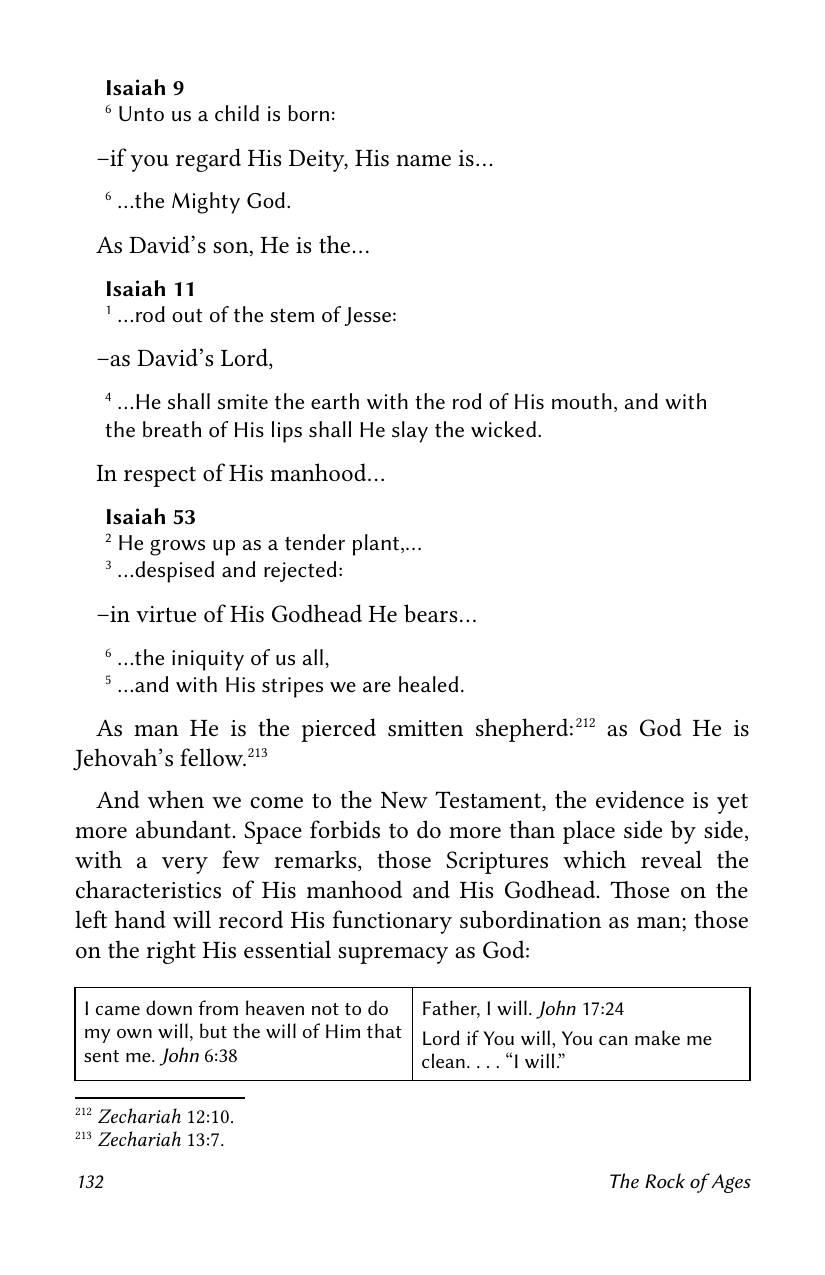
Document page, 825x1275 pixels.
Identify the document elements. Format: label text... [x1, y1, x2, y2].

text 3 ...despised and rejected: [105, 557, 720, 583]
text 1 ...rod out of the stem of Jesse: [105, 302, 720, 328]
text Zechariah 12:10. [75, 1104, 750, 1128]
text Zechariah 13:7. [75, 1128, 750, 1152]
text And when we come to the New Testament, the evidence is yet more abundant. Space forbids to do more than place side by side, with a very few remarks, those Scriptures which reveal the characteristics of His manhood and His Godhead. Those on the left hand will record His functionary subordination as man; those on the right His essential supremacy as God: [75, 786, 750, 964]
text 5 ...and with His stripes we are healed. [105, 672, 720, 698]
text 6 ...the iniquity of us all, [105, 645, 720, 671]
text Isaiah 9 [105, 75, 750, 101]
text As man He is the pierced smitten shepherd: as God He is Jehovah’s fellow. [75, 714, 750, 773]
text 6 ...the Mighty God. [105, 188, 720, 214]
text Isaiah 53 [105, 504, 750, 530]
text 6 Unto us a child is born: [105, 101, 720, 127]
text –if you regard His Deity, His name is… [75, 143, 750, 172]
text As David’s son, He is the… [75, 231, 750, 259]
table_header Father, I will. John 17:24 Lord if You will, You can make me clean. . . . “I will.” [413, 988, 749, 1079]
text –as David’s Lord, [75, 344, 750, 373]
text –in virtue of His Godhead He bears… [75, 600, 750, 628]
table_header I came down from heaven not to do my own will, but the will of Him that sent me. John 6:38 [76, 988, 412, 1079]
text In respect of His manhood… [75, 459, 750, 487]
text Isaiah 11 [105, 276, 750, 302]
text 2 He grows up as a tender plant,… [105, 530, 720, 556]
text 4 ...He shall smite the earth with the rod of His mouth, and with the breath of His lips shall He slay the wicked. [105, 389, 720, 443]
